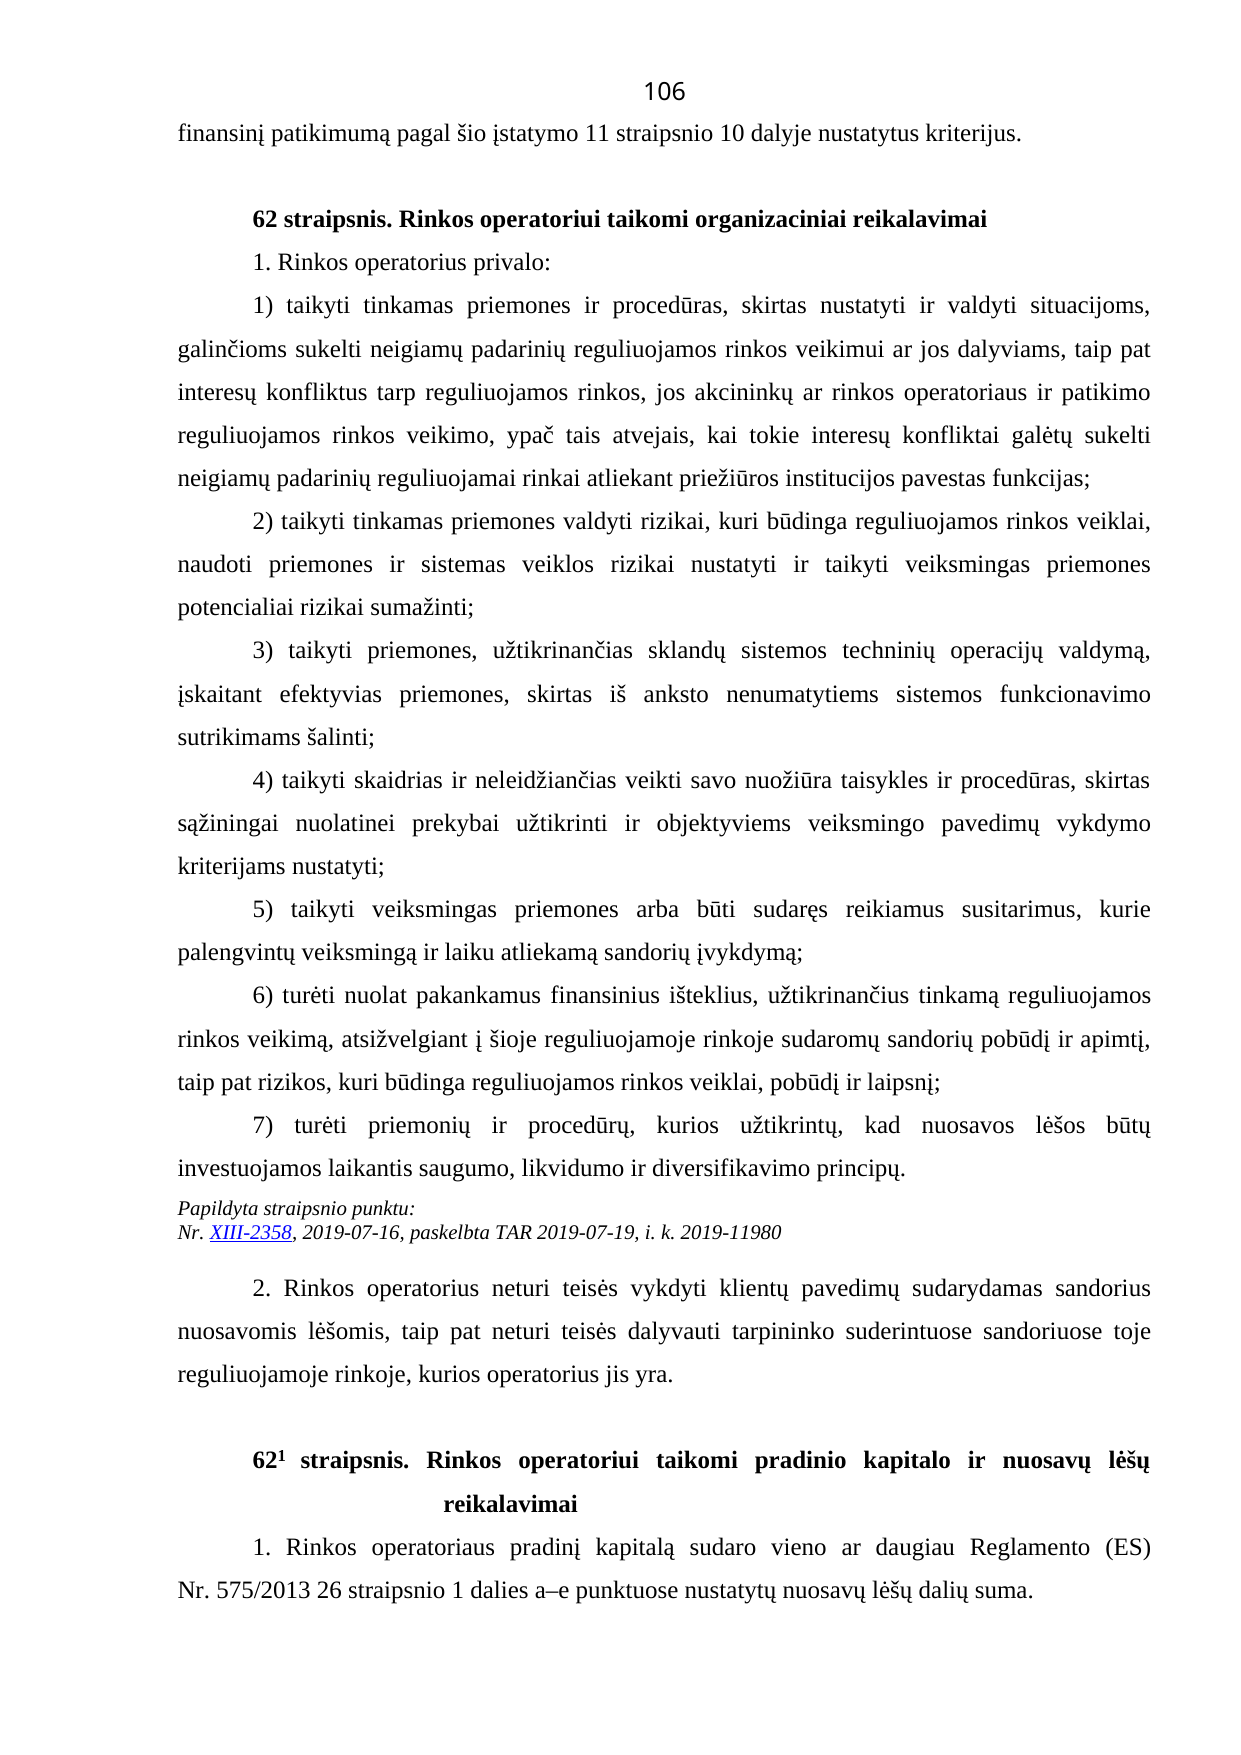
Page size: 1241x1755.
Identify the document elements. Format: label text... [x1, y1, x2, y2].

text Papildyta straipsnio punktu: [177, 1196, 1152, 1220]
text 1) taikyti tinkamas priemones ir procedūras, skirtas nustatyti ir valdyti situacijoms, galinčioms sukelti neigiamų padarinių reguliuojamos rinkos veikimui ar jos dalyviams, taip pat interesų konfliktus tarp reguliuojamos rinkos, jos akcininkų ar rinkos operatoriaus ir patikimo reguliuojamos rinkos veikimo, ypač tais atvejais, kai tokie interesų konfliktai galėtų sukelti neigiamų padarinių reguliuojamai rinkai atliekant priežiūros institucijos pavestas funkcijas; [177, 291, 1152, 492]
text 2. Rinkos operatorius neturi teisės vykdyti klientų pavedimų sudarydamas sandorius nuosavomis lėšomis, taip pat neturi teisės dalyvauti tarpininko suderintuose sandoriuose toje reguliuojamoje rinkoje, kurios operatorius jis yra. [177, 1273, 1152, 1388]
text 1. Rinkos operatorius privalo: [177, 247, 1152, 276]
text 3) taikyti priemones, užtikrinančias sklandų sistemos techninių operacijų valdymą, įskaitant efektyvias priemones, skirtas iš anksto nenumatytiems sistemos funkcionavimo sutrikimams šalinti; [177, 636, 1152, 751]
text 4) taikyti skaidrias ir neleidžiančias veikti savo nuožiūra taisykles ir procedūras, skirtas sąžiningai nuolatinei prekybai užtikrinti ir objektyviems veiksmingo pavedimų vykdymo kriterijams nustatyti; [177, 765, 1152, 880]
text 2) taikyti tinkamas priemones valdyti rizikai, kuri būdinga reguliuojamos rinkos veiklai, naudoti priemones ir sistemas veiklos rizikai nustatyti ir taikyti veiksmingas priemones potencialiai rizikai sumažinti; [177, 506, 1152, 621]
text 1. Rinkos operatoriaus pradinį kapitalą sudaro vieno ar daugiau Reglamento (ES) Nr. 575/2013 26 straipsnio 1 dalies a–e punktuose nustatytų nuosavų lėšų dalių suma. [177, 1532, 1152, 1604]
text 6) turėti nuolat pakankamus finansinius išteklius, užtikrinančius tinkamą reguliuojamos rinkos veikimą, atsižvelgiant į šioje reguliuojamoje rinkoje sudaromų sandorių pobūdį ir apimtį, taip pat rizikos, kuri būdinga reguliuojamos rinkos veiklai, pobūdį ir laipsnį; [177, 981, 1152, 1096]
text 62 straipsnis. Rinkos operatoriui taikomi organizaciniai reikalavimai [177, 204, 1152, 233]
text 621 straipsnis. Rinkos operatoriui taikomi pradinio kapitalo ir nuosavų lėšų reikalavimai [252, 1446, 1152, 1517]
text finansinį patikimumą pagal šio įstatymo 11 straipsnio 10 dalyje nustatytus kriterijus. [177, 118, 1152, 147]
text 7) turėti priemonių ir procedūrų, kurios užtikrintų, kad nuosavos lėšos būtų investuojamos laikantis saugumo, likvidumo ir diversifikavimo principų. [177, 1110, 1152, 1182]
text Nr. XIII-2358, 2019-07-16, paskelbta TAR 2019-07-19, i. k. 2019-11980 [177, 1220, 1152, 1244]
text 5) taikyti veiksmingas priemones arba būti sudaręs reikiamus susitarimus, kurie palengvintų veiksmingą ir laiku atliekamą sandorių įvykdymą; [177, 894, 1152, 966]
